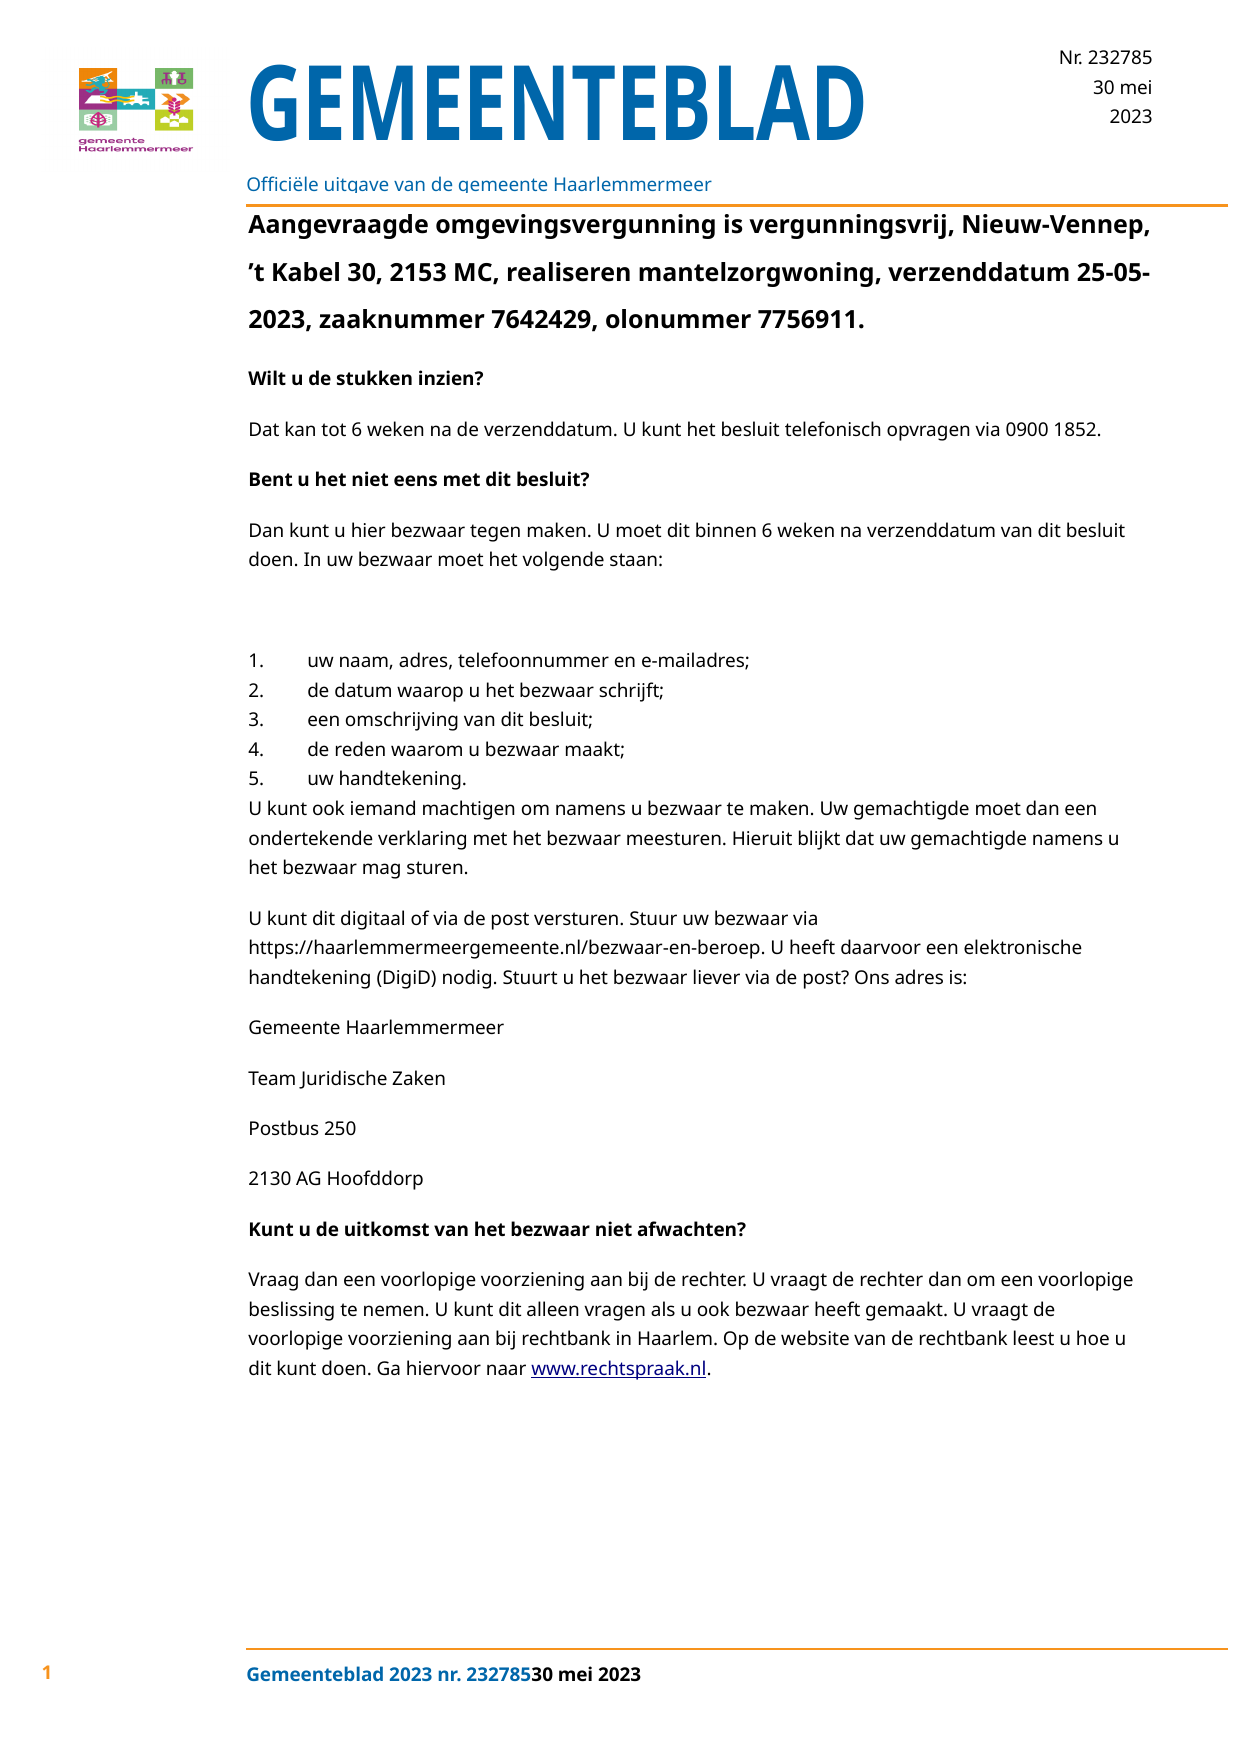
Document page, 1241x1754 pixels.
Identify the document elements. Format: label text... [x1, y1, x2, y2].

picture [41, 47, 231, 172]
list een omschrijving van dit besluit; [248, 706, 1152, 732]
list uw handtekening. [248, 766, 1152, 791]
list de datum waarop u het bezwaar schrijft; [248, 677, 1152, 702]
text Dat kan tot 6 weken na de verzenddatum. U kunt het besluit telefonisch opvragen via 0900 1852. [248, 416, 1152, 442]
text Kunt u de uitkomst van het bezwaar niet afwachten? [248, 1216, 1152, 1242]
text U kunt ook iemand machtigen om namens u bezwaar te maken. Uw gemachtigde moet dan een ondertekende verklaring met het bezwaar meesturen. Hieruit blijkt dat uw gemachtigde namens u het bezwaar mag sturen. [248, 795, 1152, 880]
text Team Juridische Zaken [248, 1065, 1152, 1090]
list uw naam, adres, telefoonnummer en e-mailadres; [248, 647, 1152, 673]
text Vraag dan een voorlopige voorziening aan bij de rechter. U vraagt de rechter dan om een voorlopige beslissing te nemen. U kunt dit alleen vragen als u ook bezwaar heeft gemaakt. U vraagt de voorlopige voorziening aan bij rechtbank in Haarlem. Op de website van de rechtbank leest u hoe u dit kunt doen. Ga hiervoor naar www.rechtspraak.nl. [248, 1266, 1152, 1381]
text Wilt u de stukken inzien? [248, 366, 1152, 391]
text Aangevraagde omgevingsvergunning is vergunningsvrij, Nieuw-Vennep, ’t Kabel 30, 2153 MC, realiseren mantelzorgwoning, verzenddatum 25-05-2023, zaaknummer 7642429, olonummer 7756911. [248, 207, 1152, 336]
text Postbus 250 [248, 1115, 1152, 1141]
text 2130 AG Hoofddorp [248, 1166, 1152, 1191]
text Bent u het niet eens met dit besluit? [248, 466, 1152, 492]
text Gemeente Haarlemmermeer [248, 1014, 1152, 1040]
list de reden waarom u bezwaar maakt; [248, 736, 1152, 762]
text Dan kunt u hier bezwaar tegen maken. U moet dit binnen 6 weken na verzenddatum van dit besluit doen. In uw bezwaar moet het volgende staan: [248, 517, 1152, 572]
text U kunt dit digitaal of via de post versturen. Stuur uw bezwaar via https://haarlemmermeergemeente.nl/bezwaar-en-beroep. U heeft daarvoor een elektronische handtekening (DigiD) nodig. Stuurt u het bezwaar liever via de post? Ons adres is: [248, 905, 1152, 989]
